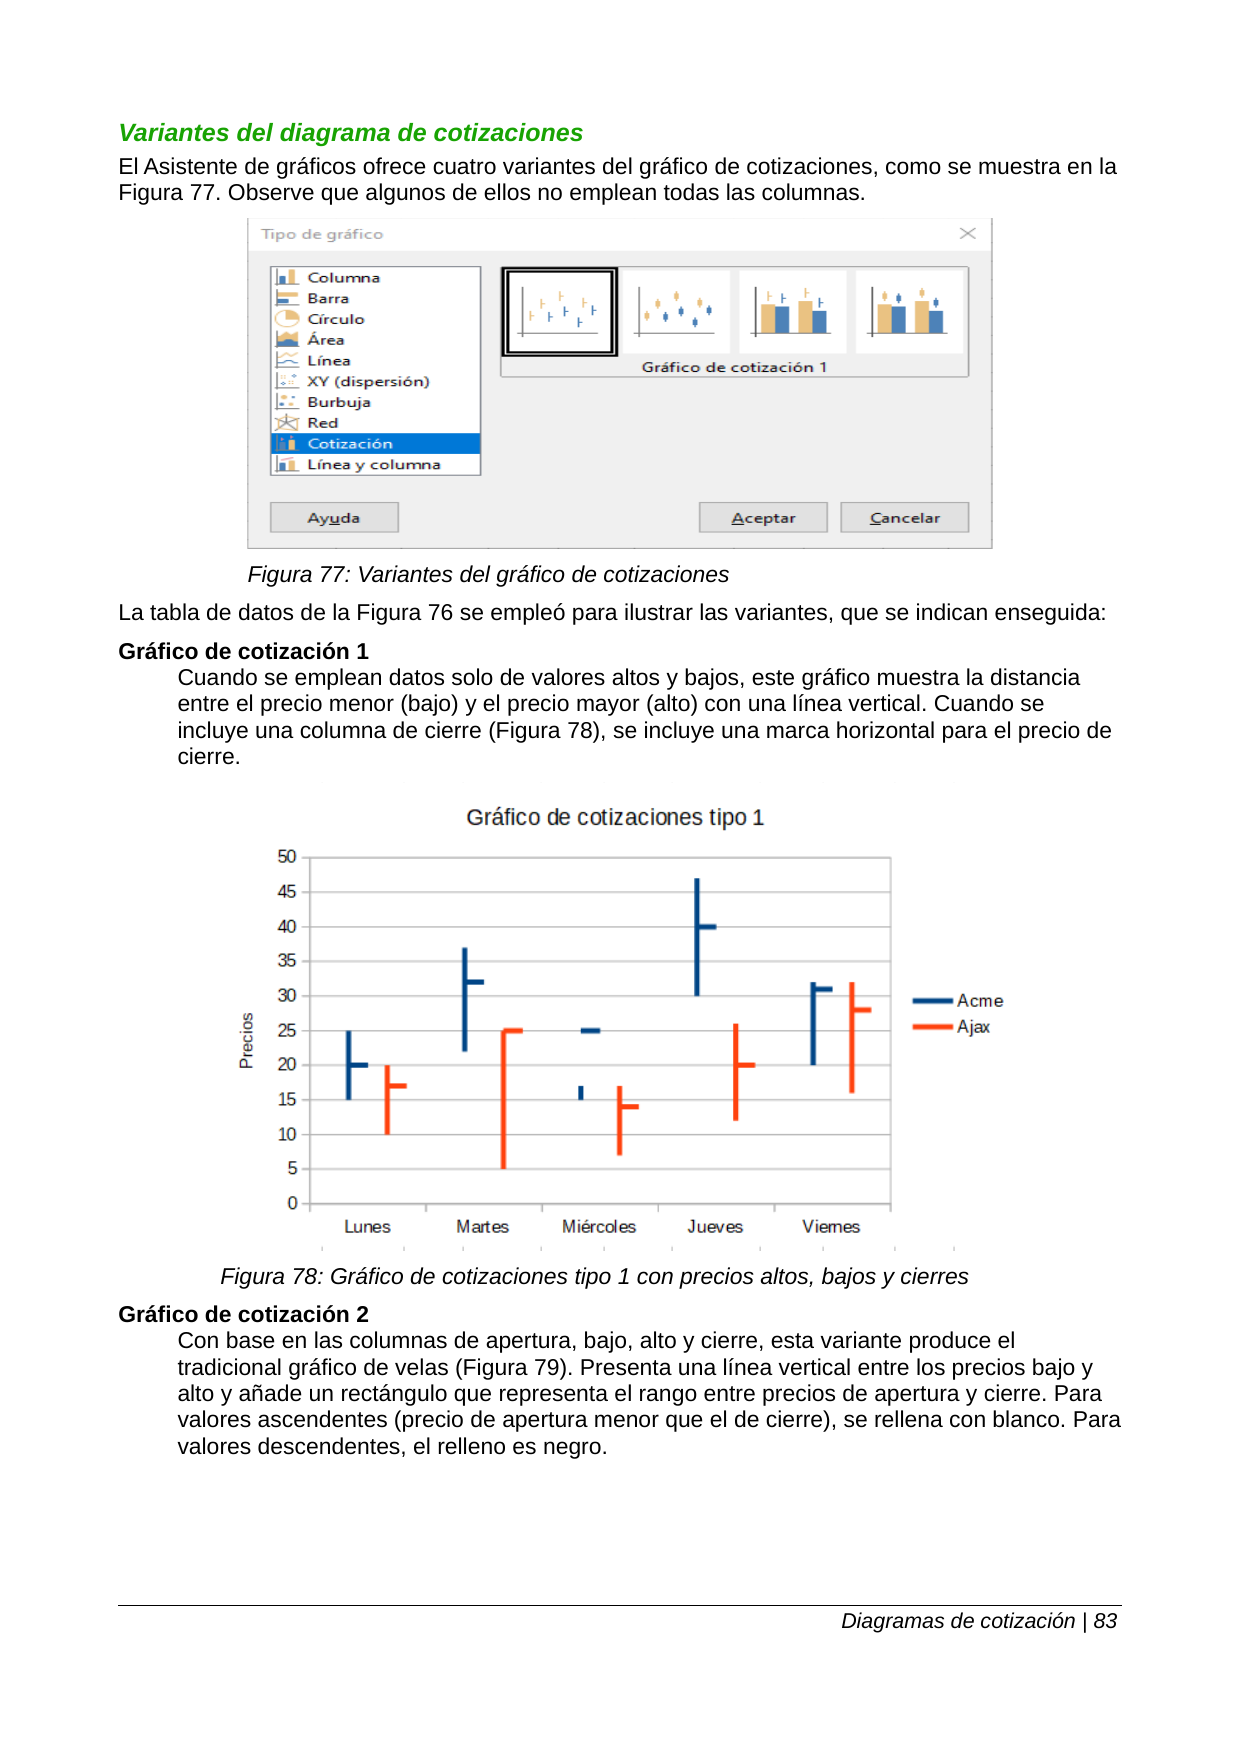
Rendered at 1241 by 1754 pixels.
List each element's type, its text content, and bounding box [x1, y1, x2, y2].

text Gráfico de cotización 2 [118, 1301, 1122, 1327]
text Gráfico de cotización 1 [118, 638, 1122, 664]
text Con base en las columnas de apertura, bajo, alto y cierre, esta variante produce el tradicional gráfico de velas (Figura 79). Presenta una línea vertical entre los precios bajo y alto y añade un rectángulo que representa el rango entre precios de apertura y cierre. Para valores ascendentes (precio de apertura menor que el de cierre), se rellena con blanco. Para valores descendentes, el relleno es negro. [177, 1327, 1122, 1459]
text Cuando se emplean datos solo de valores altos y bajos, este gráfico muestra la distancia entre el precio menor (bajo) y el precio mayor (alto) con una línea vertical. Cuando se incluye una columna de cierre (Figura 78), se incluye una marca horizontal para el precio de cierre. [177, 664, 1122, 769]
picture [221, 782, 1019, 1251]
text El Asistente de gráficos ofrece cuatro variantes del gráfico de cotizaciones, como se muestra en la Figura 77. Observe que algunos de ellos no emplean todas las columnas. [118, 153, 1122, 206]
text La tabla de datos de la Figura 76 se empleó para ilustrar las variantes, que se indican enseguida: [118, 599, 1122, 625]
text Figura 78: Gráfico de cotizaciones tipo 1 con precios altos, bajos y cierres [220, 1263, 1020, 1289]
picture [247, 218, 993, 549]
subtitle Variantes del diagrama de cotizaciones [118, 118, 1122, 147]
text Figura 77: Variantes del gráfico de cotizaciones [247, 561, 993, 587]
